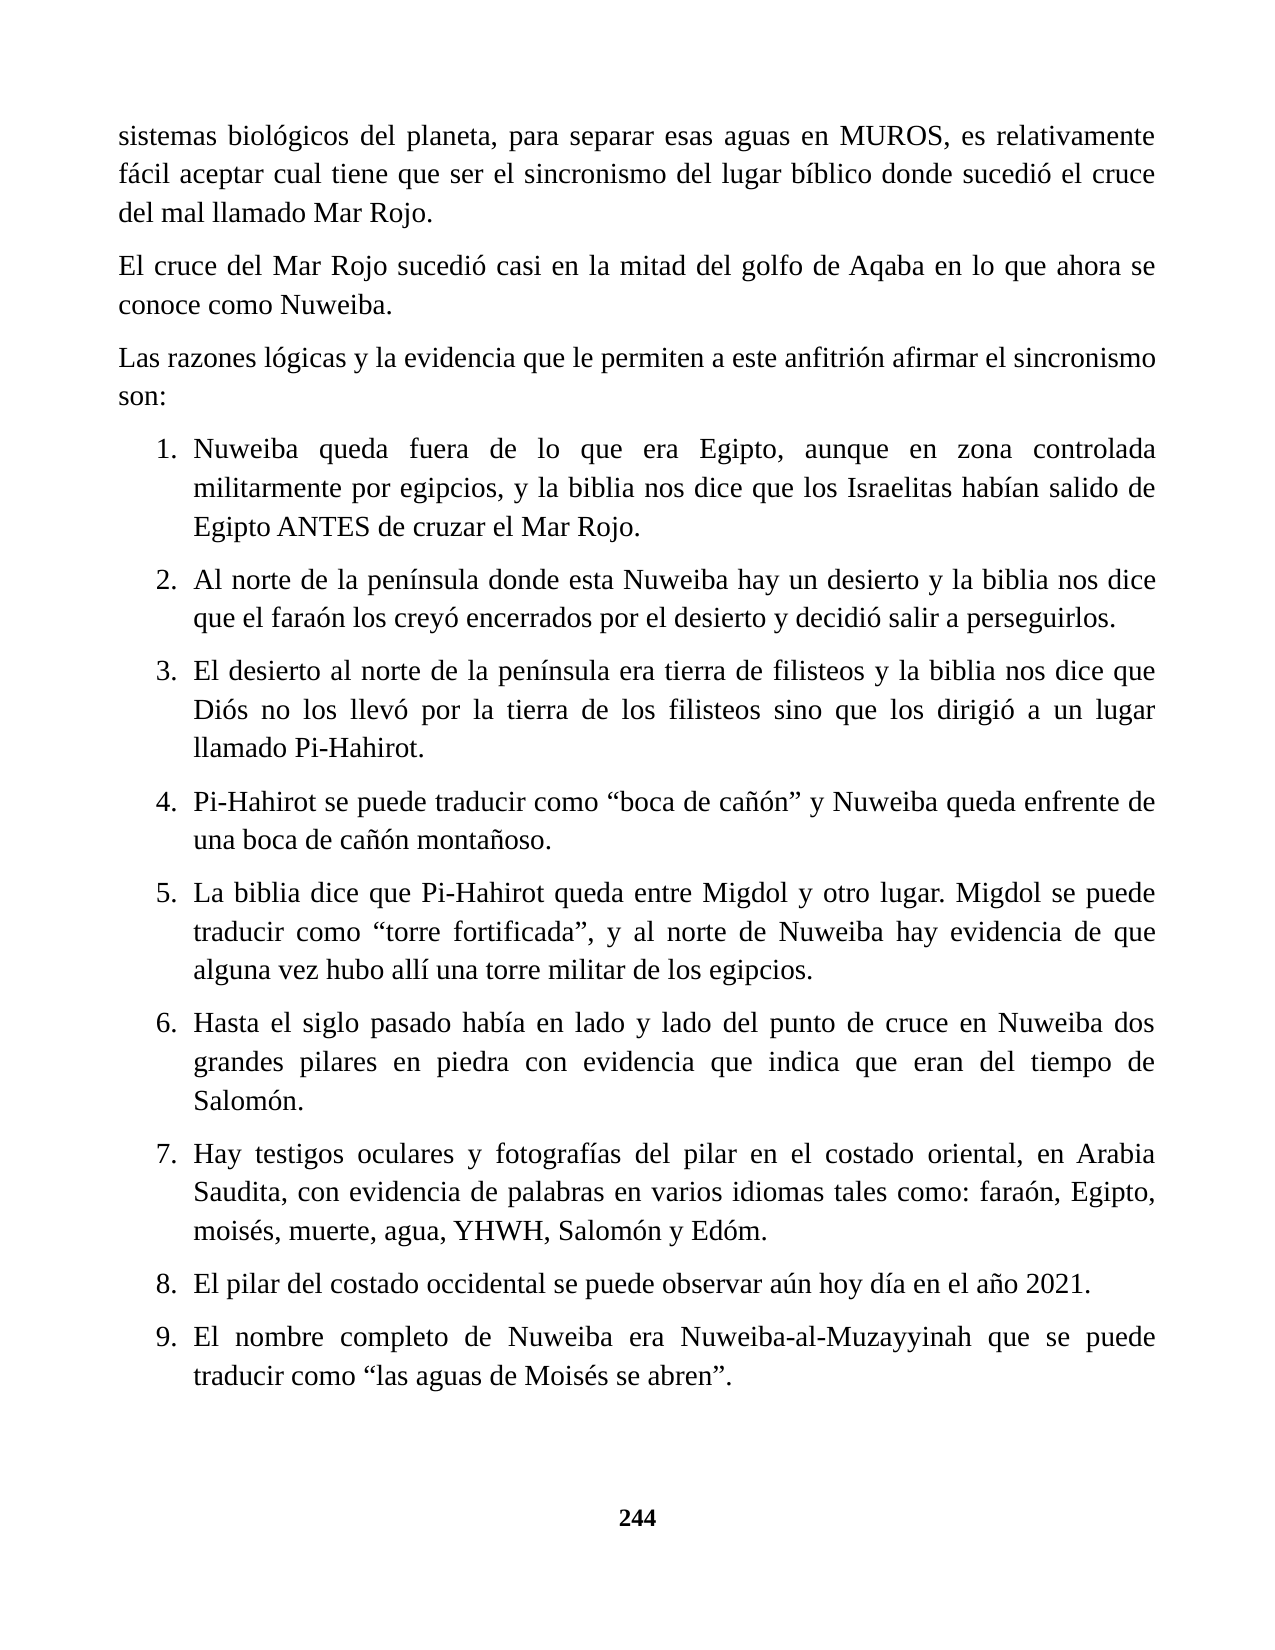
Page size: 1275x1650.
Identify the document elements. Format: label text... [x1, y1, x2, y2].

list Nuweiba queda fuera de lo que era Egipto, aunque en zona controlada militarmente por egipcios, y la biblia nos dice que los Israelitas habían salido de Egipto ANTES de cruzar el Mar Rojo. [156, 432, 1157, 542]
list Hasta el siglo pasado había en lado y lado del punto de cruce en Nuweiba dos grandes pilares en piedra con evidencia que indica que eran del tiempo de Salomón. [156, 1006, 1157, 1116]
list Al norte de la península donde esta Nuweiba hay un desierto y la biblia nos dice que el faraón los creyó encerrados por el desierto y decidió salir a perseguirlos. [156, 562, 1157, 634]
text Las razones lógicas y la evidencia que le permiten a este anfitrión afirmar el sincronismo son: [118, 340, 1157, 412]
list El pilar del costado occidental se puede observar aún hoy día en el año 2021. [156, 1266, 1157, 1299]
list El desierto al norte de la península era tierra de filisteos y la biblia nos dice que Diós no los llevó por la tierra de los filisteos sino que los dirigió a un lugar llamado Pi-Hahirot. [156, 653, 1157, 764]
list La biblia dice que Pi-Hahirot queda entre Migdol y otro lugar. Migdol se puede traducir como “torre fortificada”, y al norte de Nuweiba hay evidencia de que alguna vez hubo allí una torre militar de los egipcios. [156, 875, 1157, 986]
text El cruce del Mar Rojo sucedió casi en la mitad del golfo de Aqaba en lo que ahora se conoce como Nuweiba. [118, 248, 1157, 320]
list Pi-Hahirot se puede traducir como “boca de cañón” y Nuweiba queda enfrente de una boca de cañón montañoso. [156, 784, 1157, 856]
list El nombre completo de Nuweiba era Nuweiba-al-Muzayyinah que se puede traducir como “las aguas de Moisés se abren”. [156, 1319, 1157, 1391]
text sistemas biológicos del planeta, para separar esas aguas en MUROS, es relativamente fácil aceptar cual tiene que ser el sincronismo del lugar bíblico donde sucedió el cruce del mal llamado Mar Rojo. [118, 118, 1157, 229]
list Hay testigos oculares y fotografías del pilar en el costado oriental, en Arabia Saudita, con evidencia de palabras en varios idiomas tales como: faraón, Egipto, moisés, muerte, agua, YHWH, Salomón y Edóm. [156, 1136, 1157, 1246]
